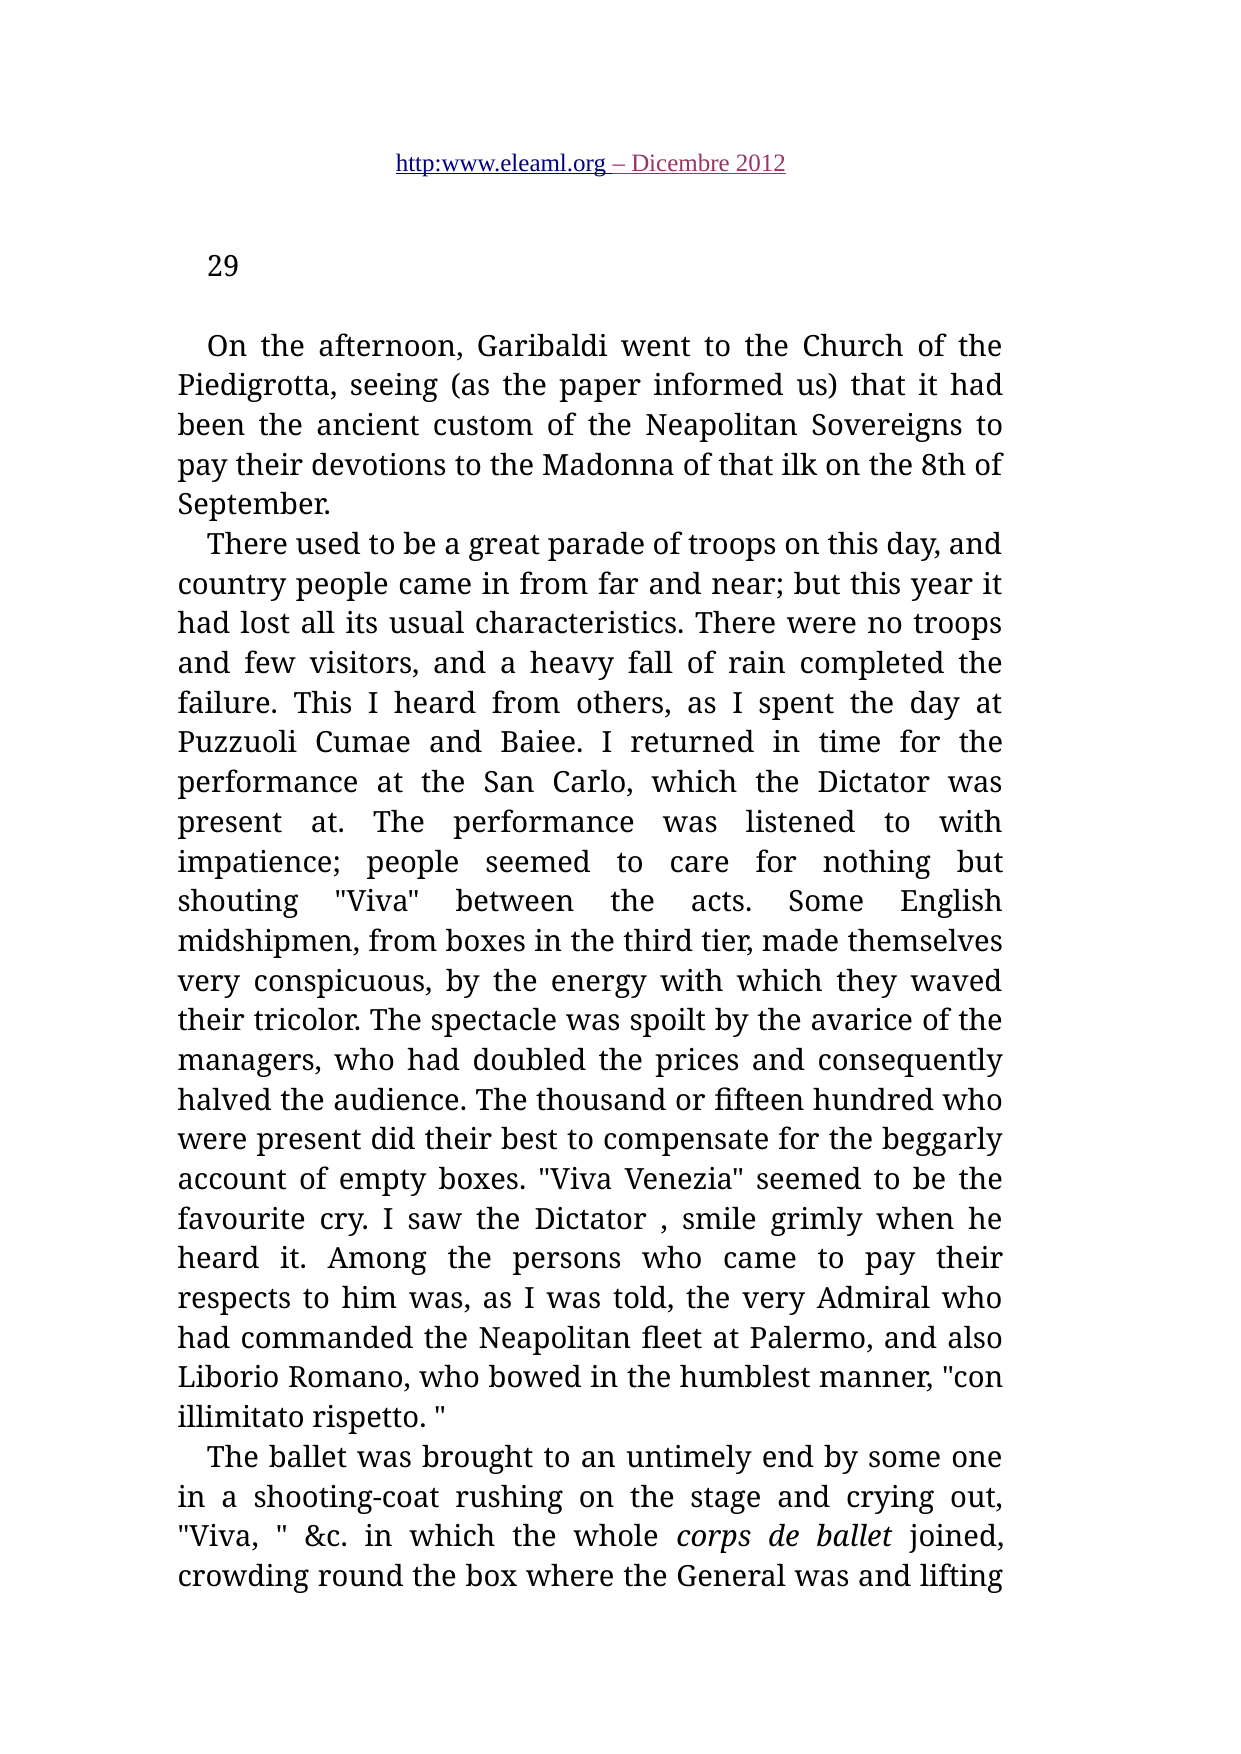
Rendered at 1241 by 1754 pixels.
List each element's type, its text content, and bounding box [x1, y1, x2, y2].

text The ballet was brought to an untimely end by some one in a shooting-coat rushing on the stage and crying out, "Viva, " &c. in which the whole corps de ballet joined, crowding round the box where the General was and lifting [177, 1436, 1004, 1595]
text There used to be a great parade of troops on this day, and country people came in from far and near; but this year it had lost all its usual characteristics. There were no troops and few visitors, and a heavy fall of rain completed the failure. This I heard from others, as I spent the day at Puzzuoli Cumae and Baiee. I returned in time for the performance at the San Carlo, which the Dictator was present at. The performance was listened to with impatience; people seemed to care for nothing but shouting "Viva" between the acts. Some English midshipmen, from boxes in the third tier, made themselves very conspicuous, by the energy with which they waved their tricolor. The spectacle was spoilt by the avarice of the managers, who had doubled the prices and consequently halved the audience. The thousand or fifteen hundred who were present did their best to compensate for the beggarly account of empty boxes. "Viva Venezia" seemed to be the favourite cry. I saw the Dictator , smile grimly when he heard it. Among the persons who came to pay their respects to him was, as I was told, the very Admiral who had commanded the Neapolitan fleet at Palermo, and also Liborio Romano, who bowed in the humblest manner, "con illimitato rispetto. " [177, 523, 1004, 1436]
text On the afternoon, Garibaldi went to the Church of the Piedigrotta, seeing (as the paper informed us) that it had been the ancient custom of the Neapolitan Sovereigns to pay their devotions to the Madonna of that ilk on the 8th of September. [177, 325, 1004, 523]
text 29 [177, 246, 1004, 285]
